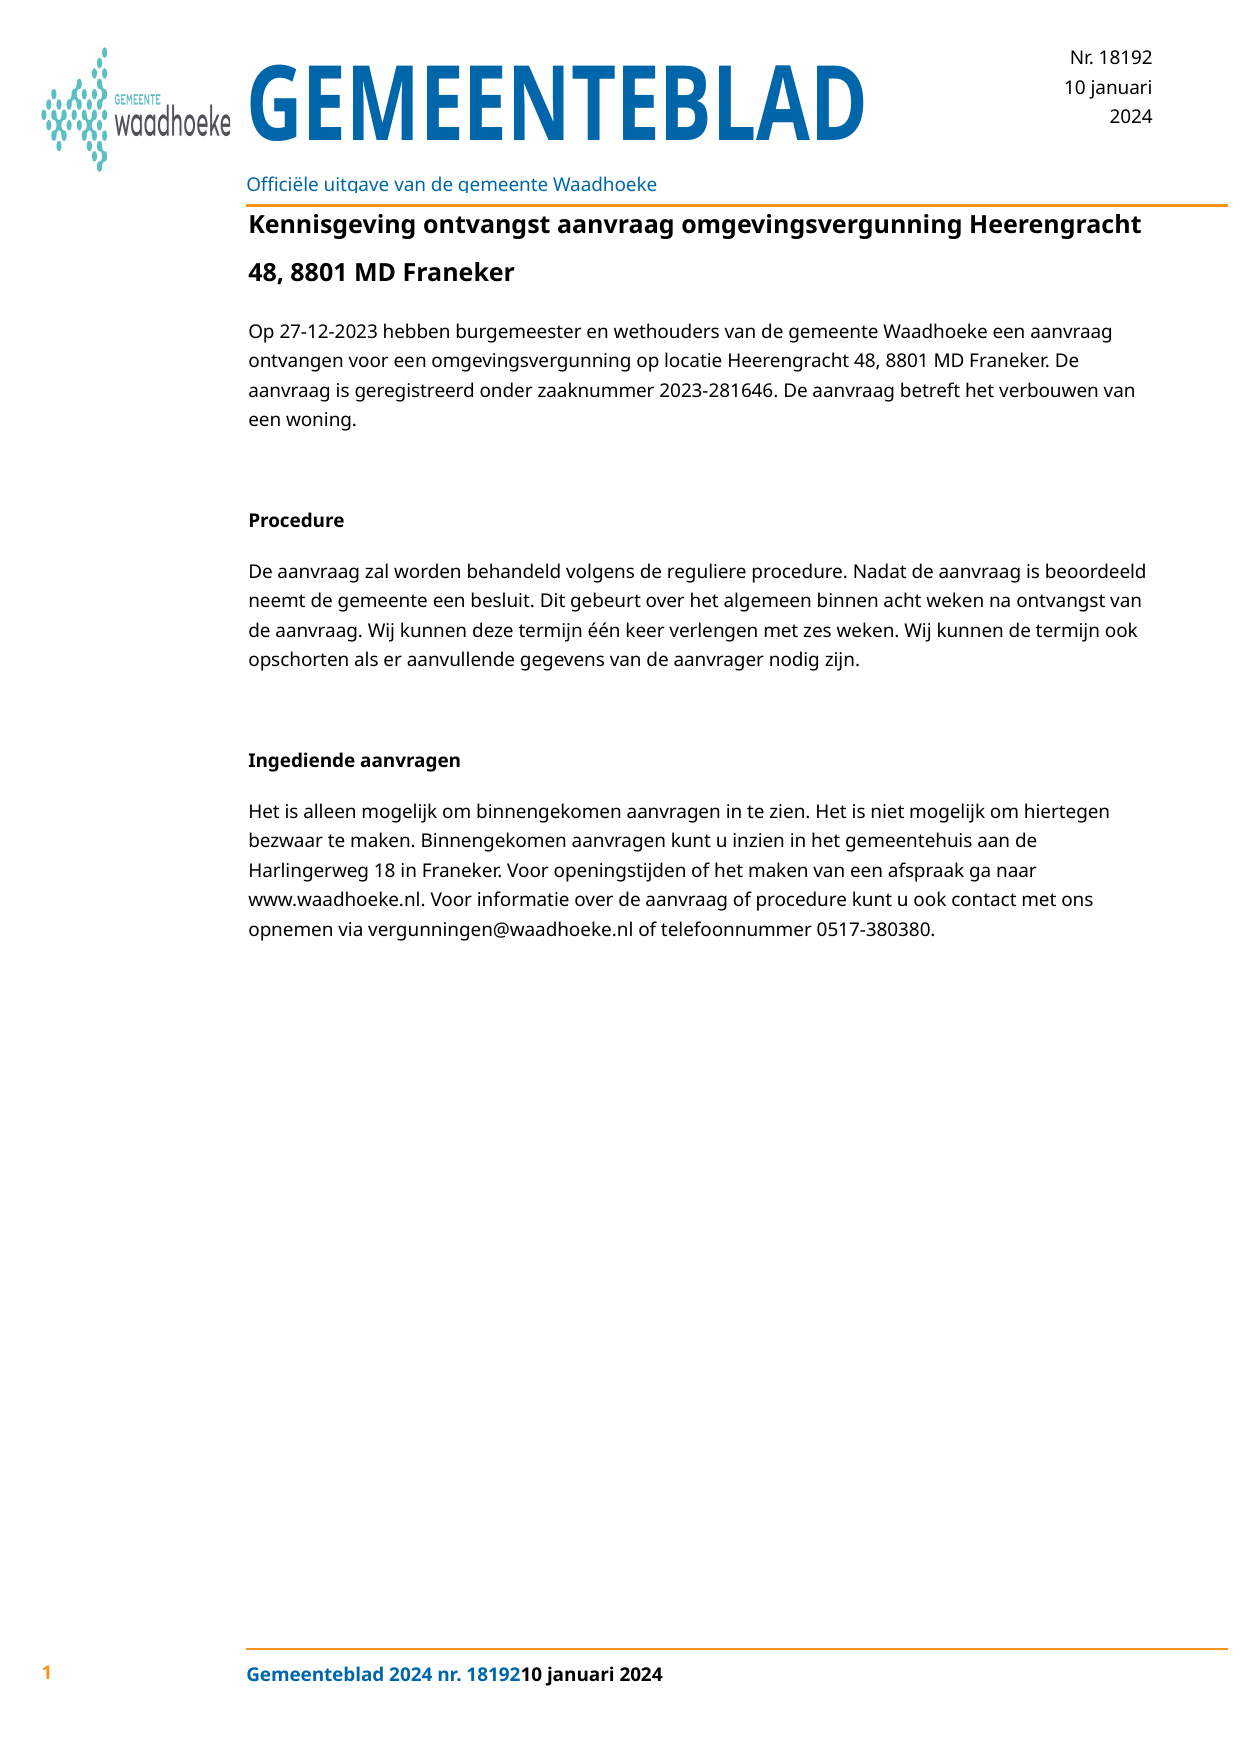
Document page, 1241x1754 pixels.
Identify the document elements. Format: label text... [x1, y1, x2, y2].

text Ingediende aanvragen [248, 747, 1152, 773]
text De aanvraag zal worden behandeld volgens de reguliere procedure. Nadat de aanvraag is beoordeeld neemt de gemeente een besluit. Dit gebeurt over het algemeen binnen acht weken na ontvangst van de aanvraag. Wij kunnen deze termijn één keer verlengen met zes weken. Wij kunnen de termijn ook opschorten als er aanvullende gegevens van de aanvrager nodig zijn. [248, 558, 1152, 672]
text Het is alleen mogelijk om binnengekomen aanvragen in te zien. Het is niet mogelijk om hiertegen bezwaar te maken. Binnengekomen aanvragen kunt u inzien in het gemeentehuis aan de Harlingerweg 18 in Franeker. Voor openingstijden of het maken van een afspraak ga naar www.waadhoeke.nl. Voor informatie over de aanvraag of procedure kunt u ook contact met ons opnemen via vergunningen@waadhoeke.nl of telefoonnummer 0517-380380. [248, 798, 1152, 942]
text Kennisgeving ontvangst aanvraag omgevingsvergunning Heerengracht 48, 8801 MD Franeker [248, 207, 1152, 288]
text Procedure [248, 507, 1152, 533]
picture [41, 47, 231, 172]
text Op 27-12-2023 hebben burgemeester en wethouders van de gemeente Waadhoeke een aanvraag ontvangen voor een omgevingsvergunning op locatie Heerengracht 48, 8801 MD Franeker. De aanvraag is geregistreerd onder zaaknummer 2023-281646. De aanvraag betreft het verbouwen van een woning. [248, 318, 1152, 432]
